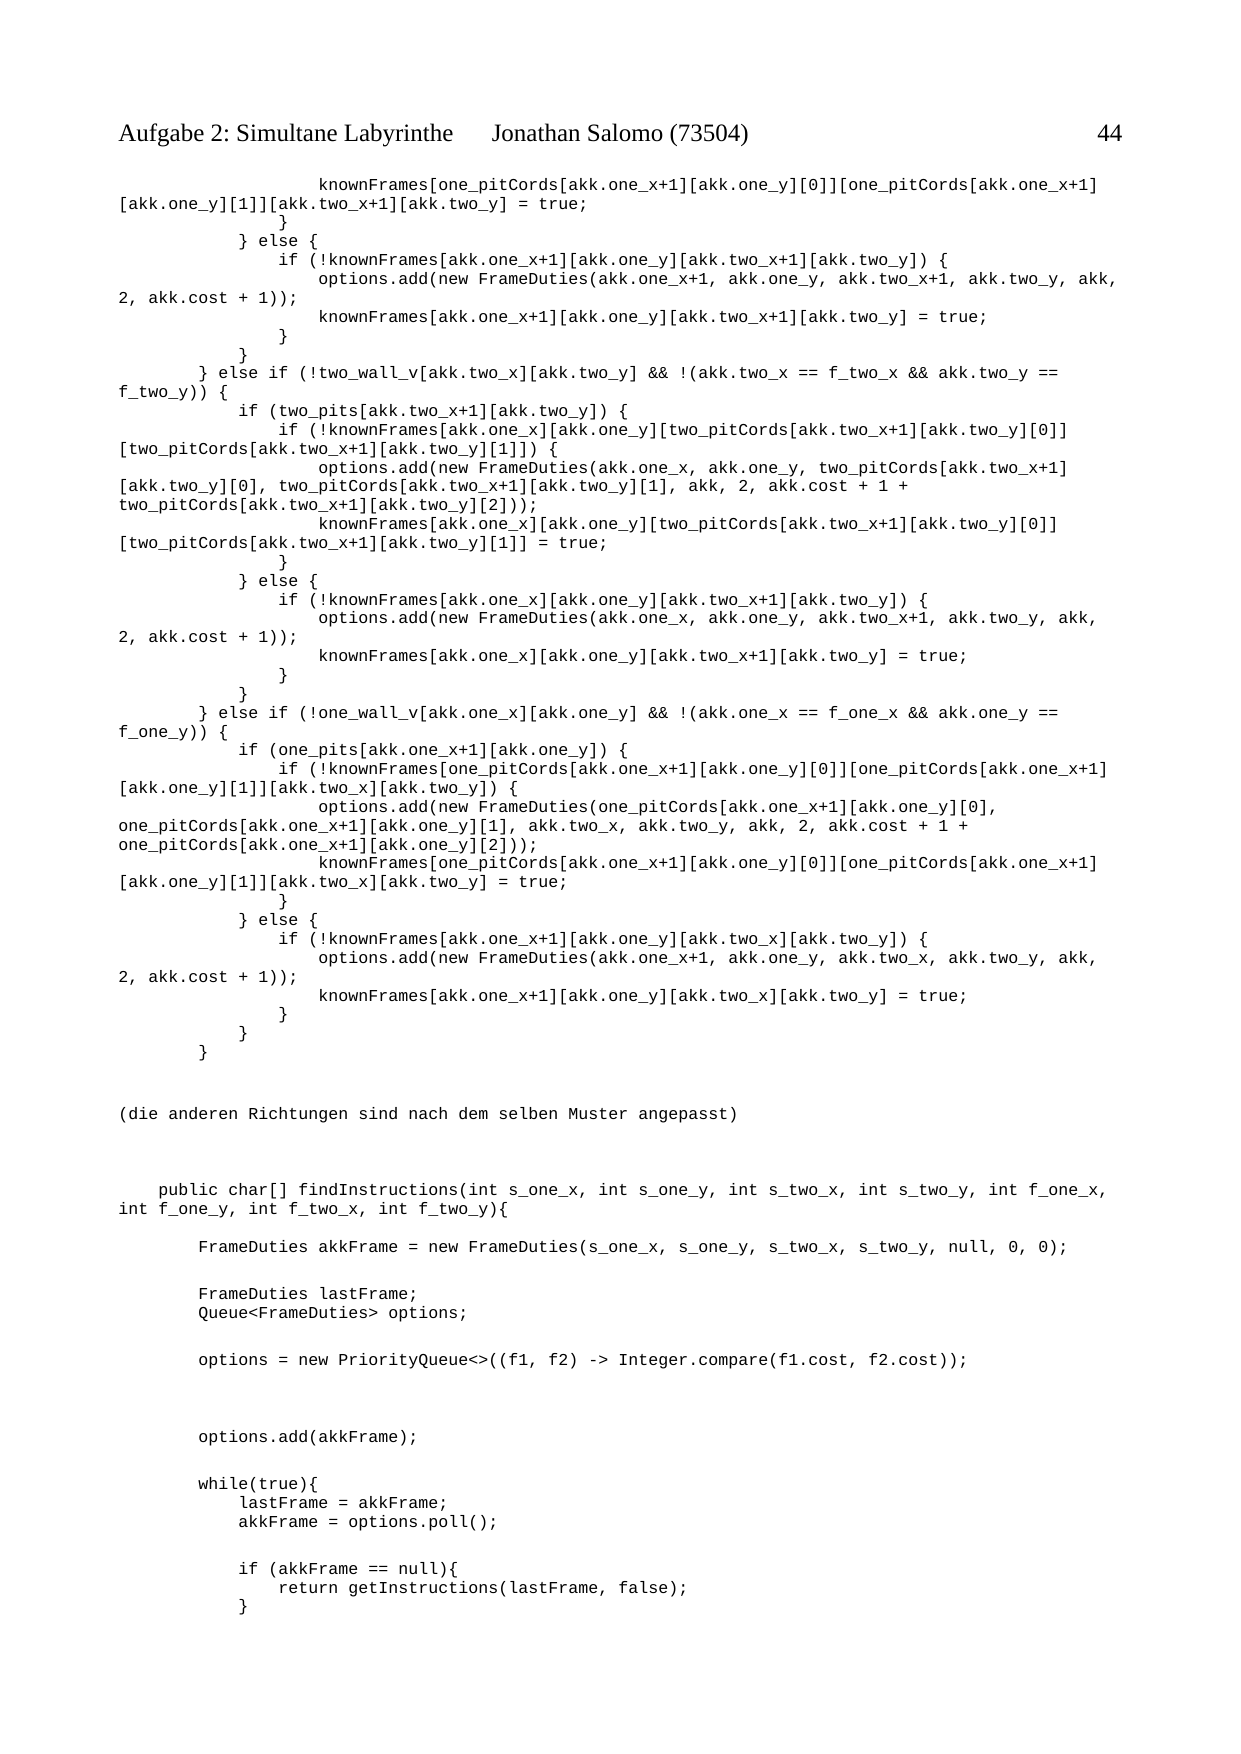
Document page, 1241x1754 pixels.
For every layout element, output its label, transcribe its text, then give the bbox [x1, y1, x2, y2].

text } [118, 685, 1122, 704]
text options.add(new FrameDuties(akk.one_x, akk.one_y, two_pitCords[akk.two_x+1][akk.two_y][0], two_pitCords[akk.two_x+1][akk.two_y][1], akk, 2, akk.cost + 1 + two_pitCords[akk.two_x+1][akk.two_y][2])); [118, 459, 1122, 516]
text } [118, 667, 1122, 685]
text lastFrame = akkFrame; [118, 1494, 1122, 1513]
text FrameDuties akkFrame = new FrameDuties(s_one_x, s_one_y, s_two_x, s_two_y, null, 0, 0); [118, 1238, 1122, 1257]
text options.add(new FrameDuties(akk.one_x+1, akk.one_y, akk.two_x, akk.two_y, akk, 2, akk.cost + 1)); [118, 949, 1122, 987]
text } [118, 1044, 1122, 1062]
text if (!knownFrames[akk.one_x][akk.one_y][two_pitCords[akk.two_x+1][akk.two_y][0]][two_pitCords[akk.two_x+1][akk.two_y][1]]) { [118, 421, 1122, 459]
text } [118, 1598, 1122, 1617]
text (die anderen Richtungen sind nach dem selben Muster angepasst) [118, 1105, 1122, 1124]
text if (!knownFrames[one_pitCords[akk.one_x+1][akk.one_y][0]][one_pitCords[akk.one_x+1][akk.one_y][1]][akk.two_x][akk.two_y]) { [118, 761, 1122, 798]
text if (one_pits[akk.one_x+1][akk.one_y]) { [118, 742, 1122, 761]
text knownFrames[one_pitCords[akk.one_x+1][akk.one_y][0]][one_pitCords[akk.one_x+1][akk.one_y][1]][akk.two_x][akk.two_y] = true; [118, 855, 1122, 893]
text knownFrames[akk.one_x+1][akk.one_y][akk.two_x][akk.two_y] = true; [118, 987, 1122, 1006]
text } else { [118, 912, 1122, 931]
text } [118, 553, 1122, 572]
text public char[] findInstructions(int s_one_x, int s_one_y, int s_two_x, int s_two_y, int f_one_x, int f_one_y, int f_two_x, int f_two_y){ [118, 1182, 1122, 1219]
text knownFrames[akk.one_x][akk.one_y][two_pitCords[akk.two_x+1][akk.two_y][0]][two_pitCords[akk.two_x+1][akk.two_y][1]] = true; [118, 516, 1122, 553]
text Queue<FrameDuties> options; [118, 1304, 1122, 1323]
text } [118, 346, 1122, 365]
text options.add(new FrameDuties(akk.one_x, akk.one_y, akk.two_x+1, akk.two_y, akk, 2, akk.cost + 1)); [118, 610, 1122, 648]
text akkFrame = options.poll(); [118, 1513, 1122, 1532]
text } [118, 327, 1122, 346]
text } [118, 1006, 1122, 1025]
text if (two_pits[akk.two_x+1][akk.two_y]) { [118, 403, 1122, 421]
text while(true){ [118, 1475, 1122, 1494]
text } else if (!one_wall_v[akk.one_x][akk.one_y] && !(akk.one_x == f_one_x && akk.one_y == f_one_y)) { [118, 704, 1122, 742]
text return getInstructions(lastFrame, false); [118, 1579, 1122, 1598]
text } else if (!two_wall_v[akk.two_x][akk.two_y] && !(akk.two_x == f_two_x && akk.two_y == f_two_y)) { [118, 365, 1122, 403]
text options.add(akkFrame); [118, 1428, 1122, 1447]
text if (!knownFrames[akk.one_x+1][akk.one_y][akk.two_x+1][akk.two_y]) { [118, 252, 1122, 271]
text if (akkFrame == null){ [118, 1560, 1122, 1579]
text if (!knownFrames[akk.one_x][akk.one_y][akk.two_x+1][akk.two_y]) { [118, 591, 1122, 610]
text knownFrames[akk.one_x+1][akk.one_y][akk.two_x+1][akk.two_y] = true; [118, 308, 1122, 327]
text options.add(new FrameDuties(akk.one_x+1, akk.one_y, akk.two_x+1, akk.two_y, akk, 2, akk.cost + 1)); [118, 271, 1122, 308]
text } [118, 1025, 1122, 1044]
text knownFrames[one_pitCords[akk.one_x+1][akk.one_y][0]][one_pitCords[akk.one_x+1][akk.one_y][1]][akk.two_x+1][akk.two_y] = true; [118, 176, 1122, 214]
text options = new PriorityQueue<>((f1, f2) -> Integer.compare(f1.cost, f2.cost)); [118, 1352, 1122, 1370]
text FrameDuties lastFrame; [118, 1286, 1122, 1304]
text } [118, 214, 1122, 233]
text } else { [118, 572, 1122, 591]
text } [118, 893, 1122, 912]
text options.add(new FrameDuties(one_pitCords[akk.one_x+1][akk.one_y][0], one_pitCords[akk.one_x+1][akk.one_y][1], akk.two_x, akk.two_y, akk, 2, akk.cost + 1 + one_pitCords[akk.one_x+1][akk.one_y][2])); [118, 798, 1122, 855]
text knownFrames[akk.one_x][akk.one_y][akk.two_x+1][akk.two_y] = true; [118, 648, 1122, 667]
text } else { [118, 233, 1122, 252]
text if (!knownFrames[akk.one_x+1][akk.one_y][akk.two_x][akk.two_y]) { [118, 931, 1122, 949]
